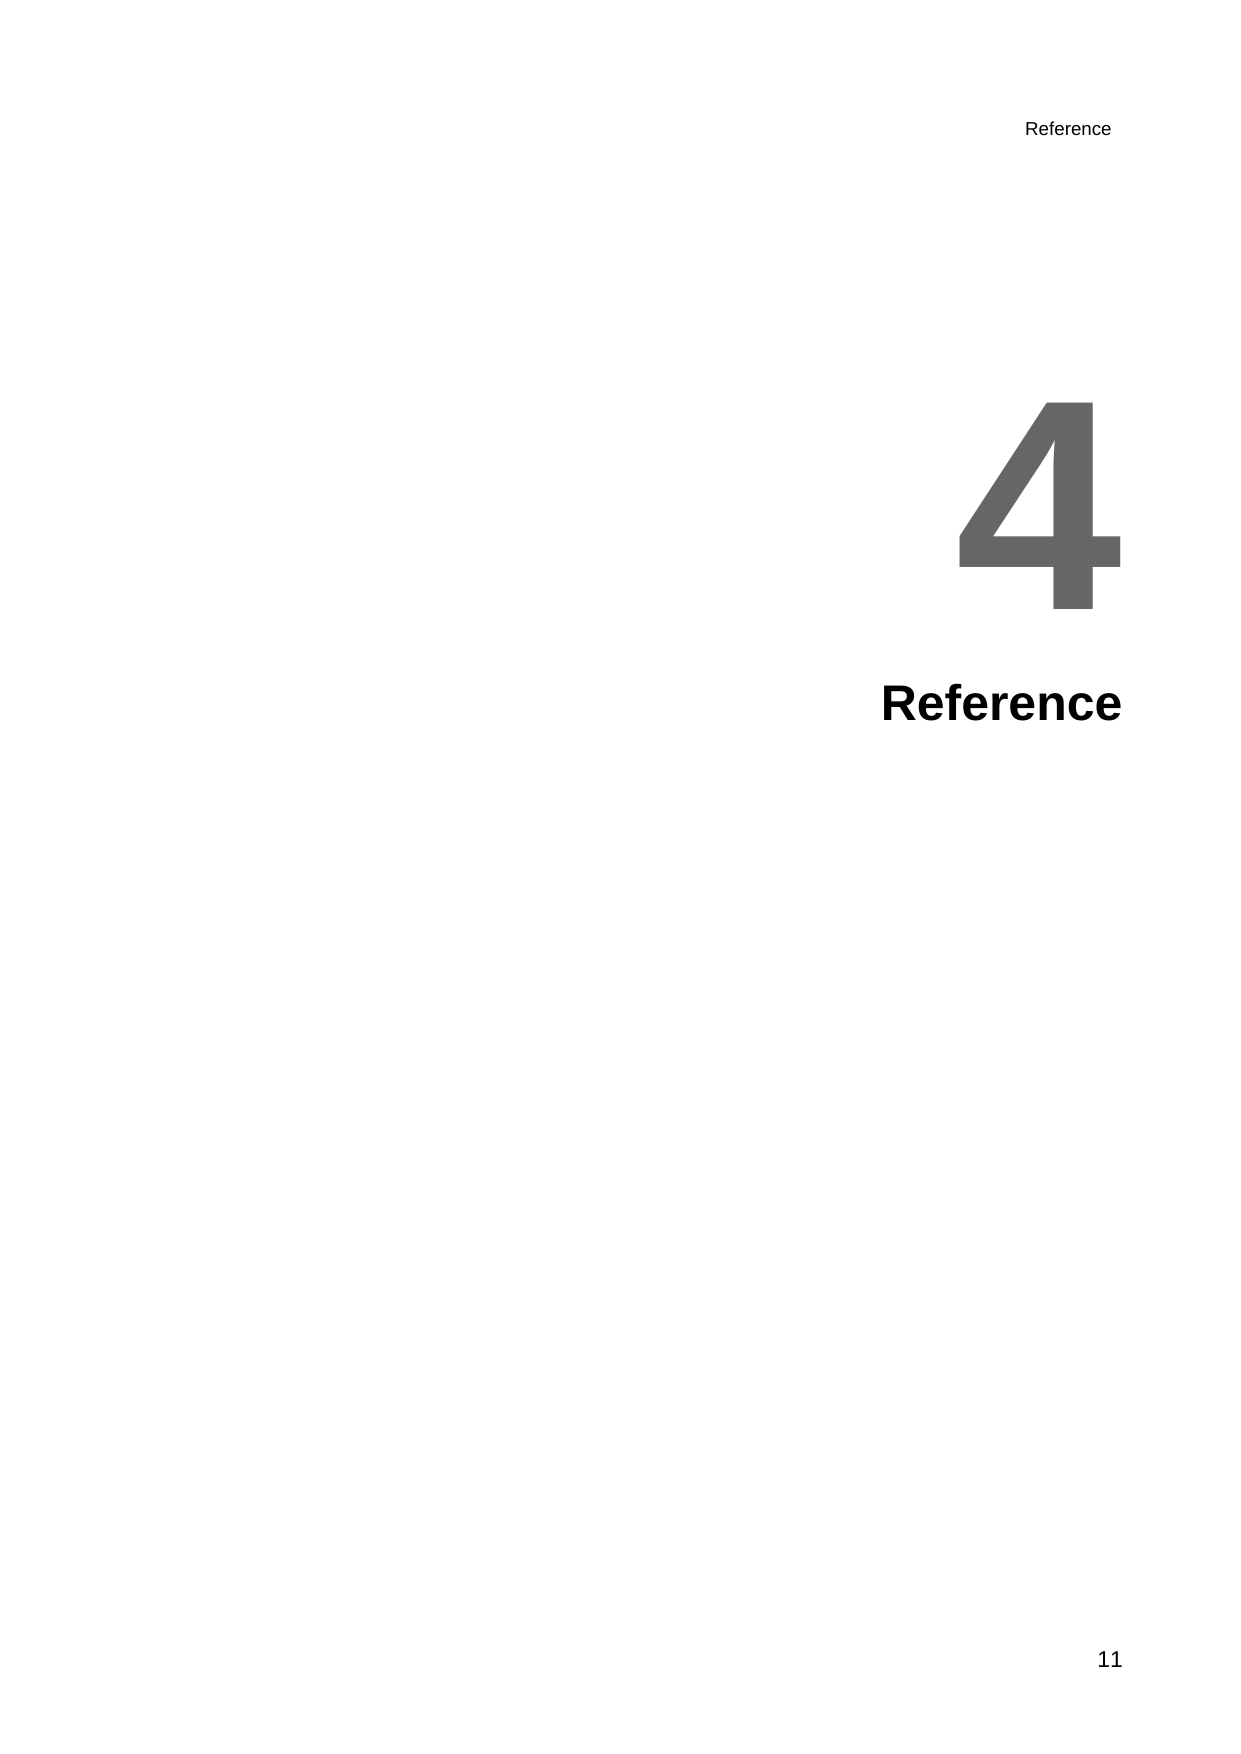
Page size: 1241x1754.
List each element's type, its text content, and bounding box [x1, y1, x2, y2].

subtitle Reference [81, 328, 1122, 731]
